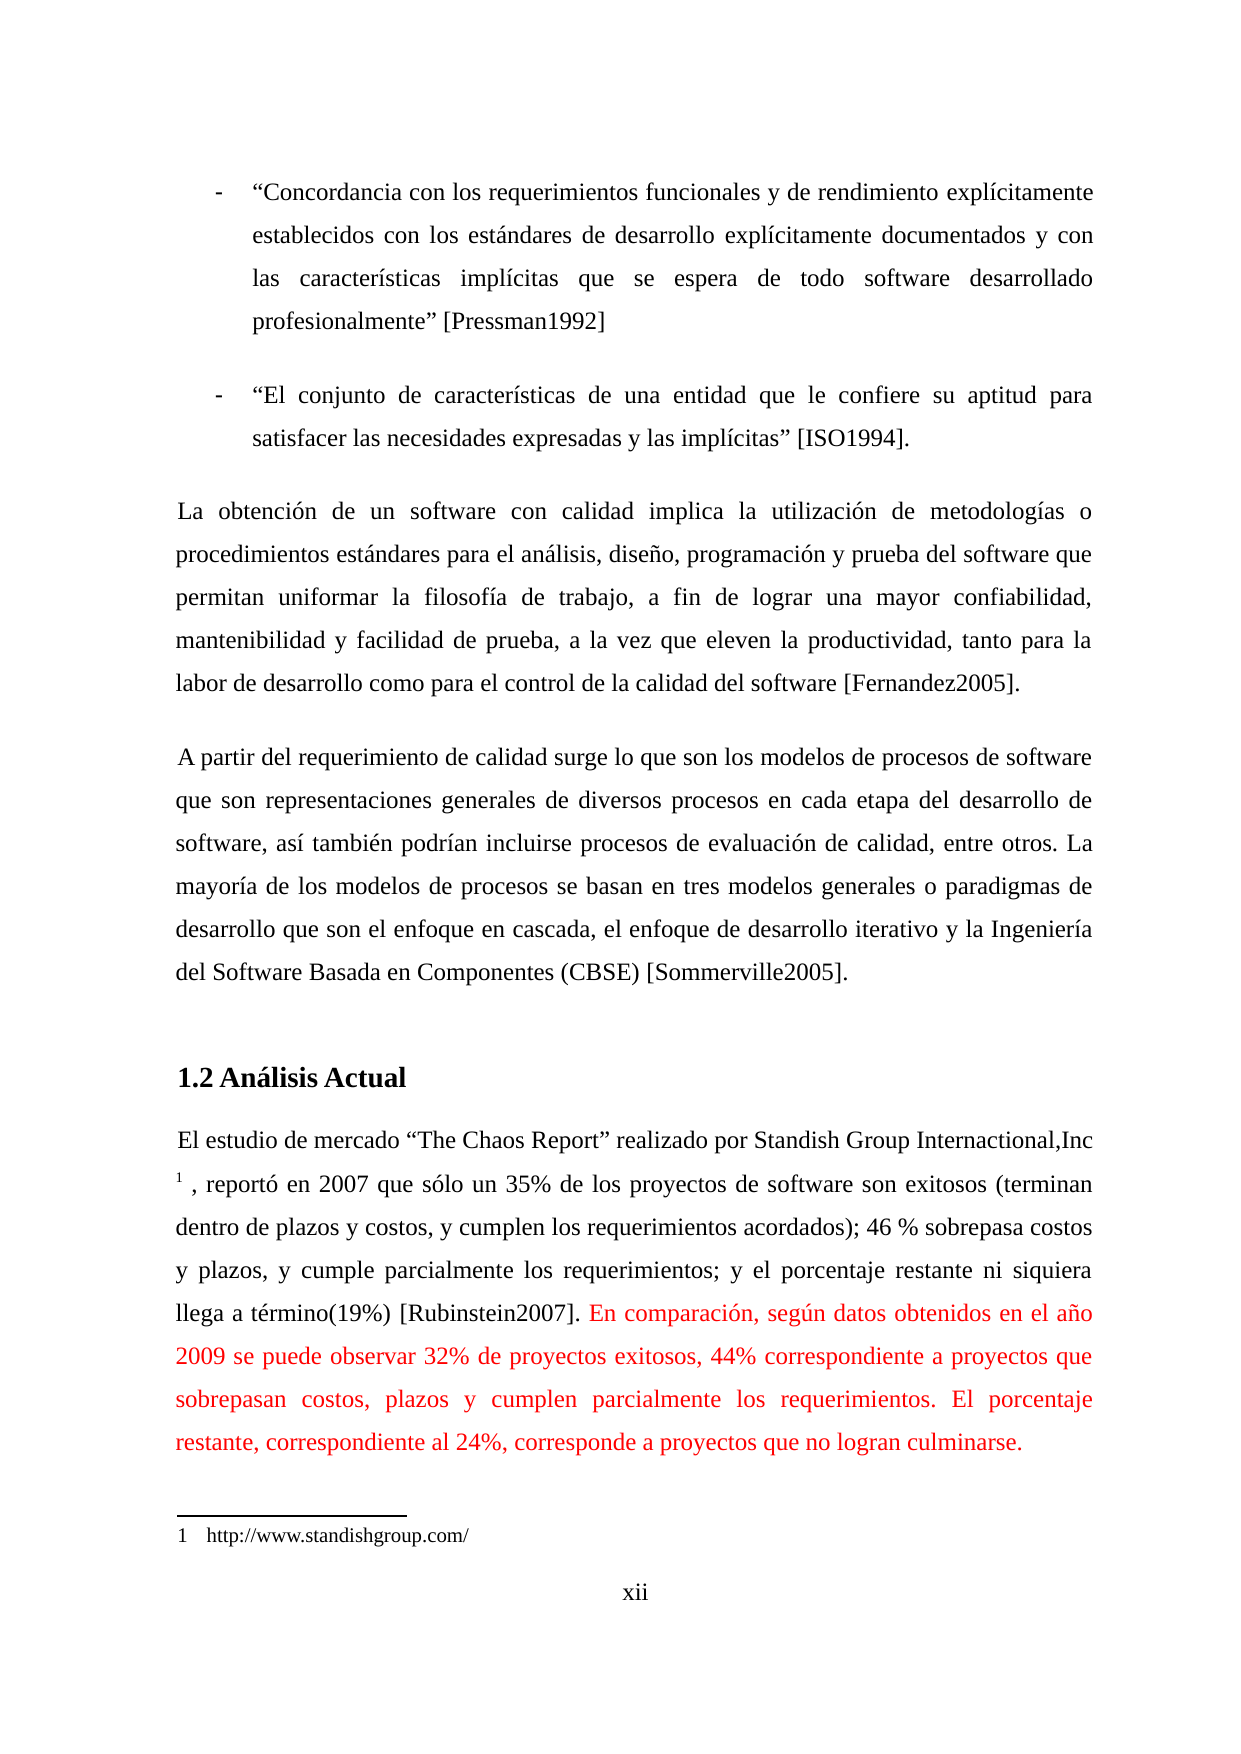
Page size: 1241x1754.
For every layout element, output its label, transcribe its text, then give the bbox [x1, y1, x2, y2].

text http://www.standishgroup.com/ [177, 1522, 1093, 1547]
text El estudio de mercado “The Chaos Report” realizado por Standish Group Internactional,Inc , reportó en 2007 que sólo un 35% de los proyectos de software son exitosos (terminan dentro de plazos y costos, y cumplen los requerimientos acordados); 46 % sobrepasa costos y plazos, y cumple parcialmente los requerimientos; y el porcentaje restante ni siquiera llega a término(19%) [Rubinstein2007]. En comparación, según datos obtenidos en el año 2009 se puede observar 32% de proyectos exitosos, 44% correspondiente a proyectos que sobrepasan costos, plazos y cumplen parcialmente los requerimientos. El porcentaje restante, correspondiente al 24%, corresponde a proyectos que no logran culminarse. [175, 1126, 1093, 1456]
subtitle 1.2 Análisis Actual [177, 1060, 1093, 1094]
text La obtención de un software con calidad implica la utilización de metodologías o procedimientos estándares para el análisis, diseño, programación y prueba del software que permitan uniformar la filosofía de trabajo, a fin de lograr una mayor confiabilidad, mantenibilidad y facilidad de prueba, a la vez que eleven la productividad, tanto para la labor de desarrollo como para el control de la calidad del software [Fernandez2005]. [175, 496, 1093, 697]
list “El conjunto de características de una entidad que le confiere su aptitud para satisfacer las necesidades expresadas y las implícitas” [ISO1994]. [214, 379, 1093, 452]
list “Concordancia con los requerimientos funcionales y de rendimiento explícitamente establecidos con los estándares de desarrollo explícitamente documentados y con las características implícitas que se espera de todo software desarrollado profesionalmente” [Pressman1992] [214, 177, 1093, 335]
text A partir del requerimiento de calidad surge lo que son los modelos de procesos de software que son representaciones generales de diversos procesos en cada etapa del desarrollo de software, así también podrían incluirse procesos de evaluación de calidad, entre otros. La mayoría de los modelos de procesos se basan en tres modelos generales o paradigmas de desarrollo que son el enfoque en cascada, el enfoque de desarrollo iterativo y la Ingeniería del Software Basada en Componentes (CBSE) [Sommerville2005]. [175, 742, 1093, 986]
